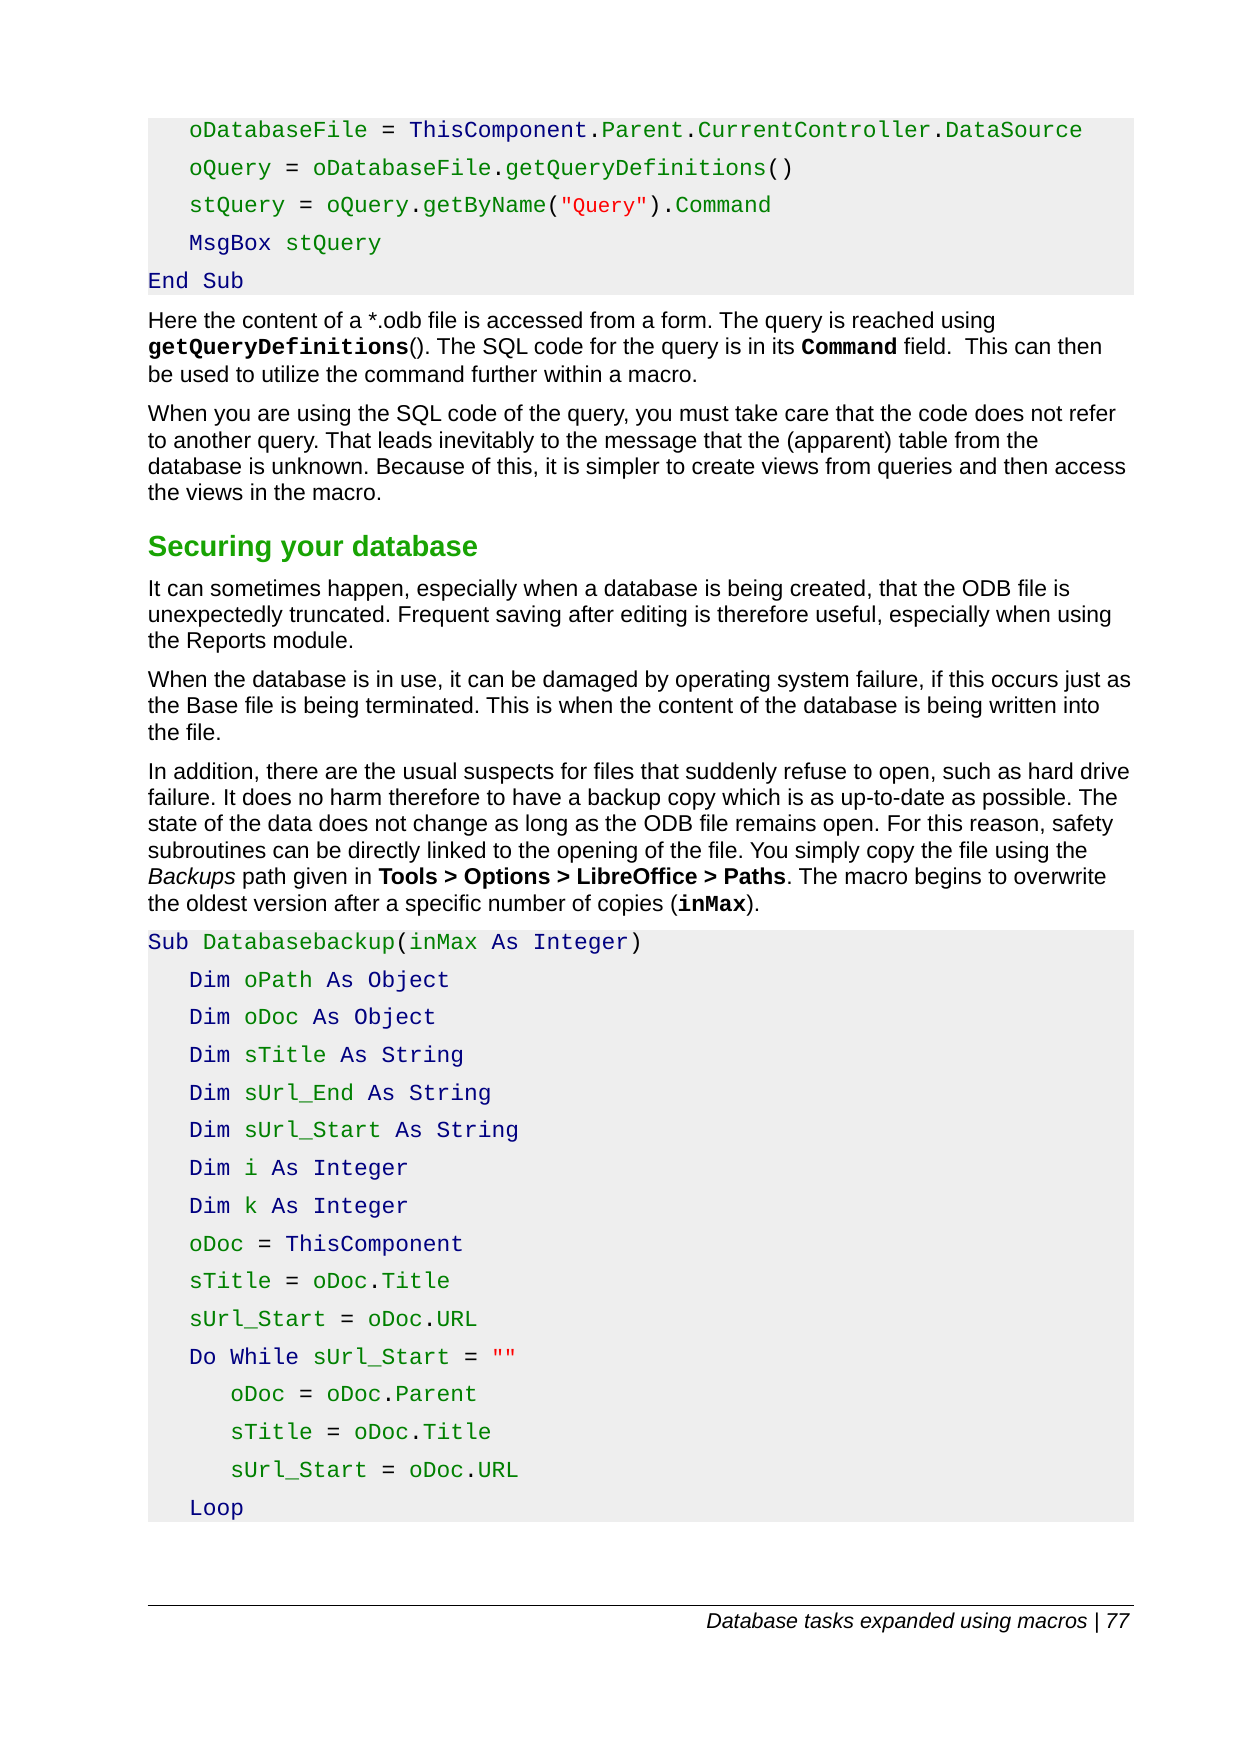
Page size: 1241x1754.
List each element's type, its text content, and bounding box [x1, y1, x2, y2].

text Dim sUrl_End As String [148, 1081, 1134, 1107]
text In addition, there are the usual suspects for files that suddenly refuse to open, such as hard drive failure. It does no harm therefore to have a backup copy which is as up-to-date as possible. The state of the data does not change as long as the ODB file remains open. For this reason, safety subroutines can be directly linked to the opening of the file. You simply copy the file using the Backups path given in Tools > Options > LibreOffice > Paths. The macro begins to overwrite the oldest version after a specific number of copies (inMax). [148, 758, 1134, 918]
text stQuery = oQuery.getByName("Query").Command [148, 193, 1134, 219]
text MsgBox stQuery [148, 231, 1134, 257]
text sTitle = oDoc.Title [148, 1270, 1134, 1296]
text Dim oPath As Object [148, 968, 1134, 994]
text sUrl_Start = oDoc.URL [148, 1307, 1134, 1333]
text oDoc = ThisComponent [148, 1232, 1134, 1258]
text Do While sUrl_Start = "" [148, 1345, 1134, 1371]
text When the database is in use, it can be damaged by operating system failure, if this occurs just as the Base file is being terminated. This is when the content of the database is being written into the file. [148, 666, 1134, 745]
text oQuery = oDatabaseFile.getQueryDefinitions() [148, 156, 1134, 182]
text Loop [148, 1496, 1134, 1522]
text End Sub [148, 269, 1134, 295]
subtitle Securing your database [148, 529, 1134, 563]
text Dim k As Integer [148, 1194, 1134, 1220]
text Sub Databasebackup(inMax As Integer) [148, 930, 1134, 956]
text sUrl_Start = oDoc.URL [148, 1458, 1134, 1484]
text It can sometimes happen, especially when a database is being created, that the ODB file is unexpectedly truncated. Frequent saving after editing is therefore useful, especially when using the Reports module. [148, 574, 1134, 654]
text When you are using the SQL code of the query, you must take care that the code does not refer to another query. That leads inevitably to the message that the (apparent) table from the database is unknown. Because of this, it is simpler to create views from queries and then access the views in the macro. [148, 400, 1134, 506]
text oDoc = oDoc.Parent [148, 1383, 1134, 1409]
text Dim oDoc As Object [148, 1006, 1134, 1032]
text Dim i As Integer [148, 1157, 1134, 1182]
text oDatabaseFile = ThisComponent.Parent.CurrentController.DataSource [148, 118, 1134, 144]
text sTitle = oDoc.Title [148, 1421, 1134, 1446]
text Here the content of a *.odb file is accessed from a form. The query is reached using getQueryDefinitions(). The SQL code for the query is in its Command field. This can then be used to utilize the command further within a macro. [148, 307, 1134, 388]
text Dim sTitle As String [148, 1043, 1134, 1069]
text Dim sUrl_Start As String [148, 1119, 1134, 1145]
